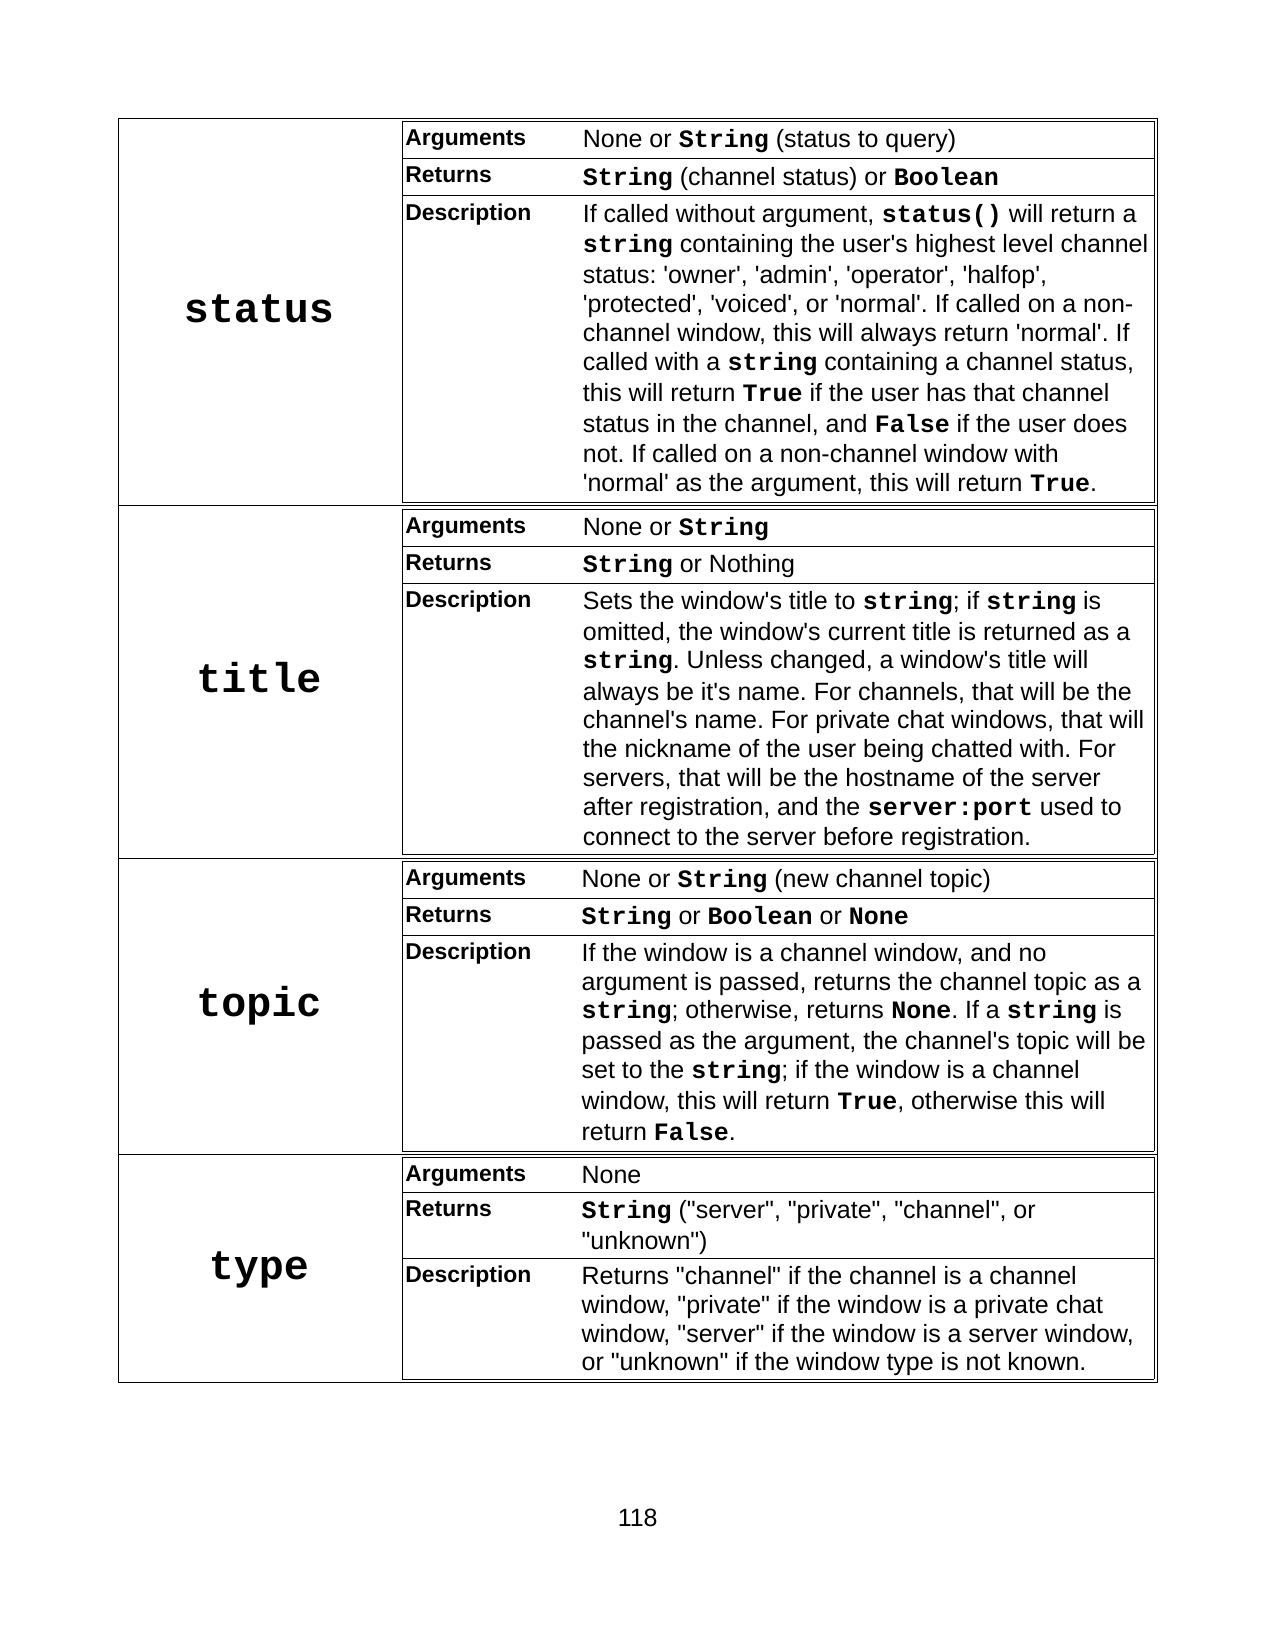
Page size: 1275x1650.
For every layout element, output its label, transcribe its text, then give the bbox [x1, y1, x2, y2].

table_cell type [119, 1155, 399, 1382]
table_cell [399, 859, 1157, 1154]
table_cell If called without argument, status() will return a string containing the user's highest level channel status: 'owner', 'admin', 'operator', 'halfop', 'protected', 'voiced', or 'normal'. If called on a non-channel window, this will always return 'normal'. If called with a string containing a channel status, this will return True if the user has that channel status in the channel, and False if the user does not. If called on a non-channel window with 'normal' as the argument, this will return True. [580, 196, 1154, 502]
table_cell [399, 1155, 1157, 1382]
table_header Arguments [403, 510, 580, 546]
table_cell String or Boolean or None [578, 899, 1154, 935]
table_header None [578, 1158, 1154, 1192]
table_cell Returns [403, 1193, 578, 1258]
table_cell [399, 506, 1157, 857]
table_cell topic [119, 859, 399, 1154]
table_cell Description [403, 936, 578, 1151]
table_cell Returns [403, 547, 580, 583]
table_cell Description [403, 584, 580, 854]
table_cell Returns [403, 159, 580, 195]
table_cell [399, 119, 1157, 505]
table_cell String or Nothing [580, 547, 1154, 583]
table_cell String (channel status) or Boolean [580, 159, 1154, 195]
table_header None or String (status to query) [580, 122, 1154, 158]
table_header Arguments [403, 862, 578, 898]
table_cell String ("server", "private", "channel", or "unknown") [578, 1193, 1154, 1258]
table_cell Returns [403, 899, 578, 935]
table_cell Description [403, 1259, 578, 1379]
table_cell Returns "channel" if the channel is a channel window, "private" if the window is a private chat window, "server" if the window is a server window, or "unknown" if the window type is not known. [578, 1259, 1154, 1379]
table_cell title [119, 506, 399, 857]
table_cell If the window is a channel window, and no argument is passed, returns the channel topic as a string; otherwise, returns None. If a string is passed as the argument, the channel's topic will be set to the string; if the window is a channel window, this will return True, otherwise this will return False. [578, 936, 1154, 1151]
table_header Arguments [403, 1158, 578, 1192]
table_header Arguments [403, 122, 580, 158]
table_header None or String [580, 510, 1154, 546]
table_cell Sets the window's title to string; if string is omitted, the window's current title is returned as a string. Unless changed, a window's title will always be it's name. For channels, that will be the channel's name. For private chat windows, that will the nickname of the user being chatted with. For servers, that will be the hostname of the server after registration, and the server:port used to connect to the server before registration. [580, 584, 1154, 854]
table_cell Description [403, 196, 580, 502]
table_header None or String (new channel topic) [578, 862, 1154, 898]
table_cell status [119, 119, 399, 505]
